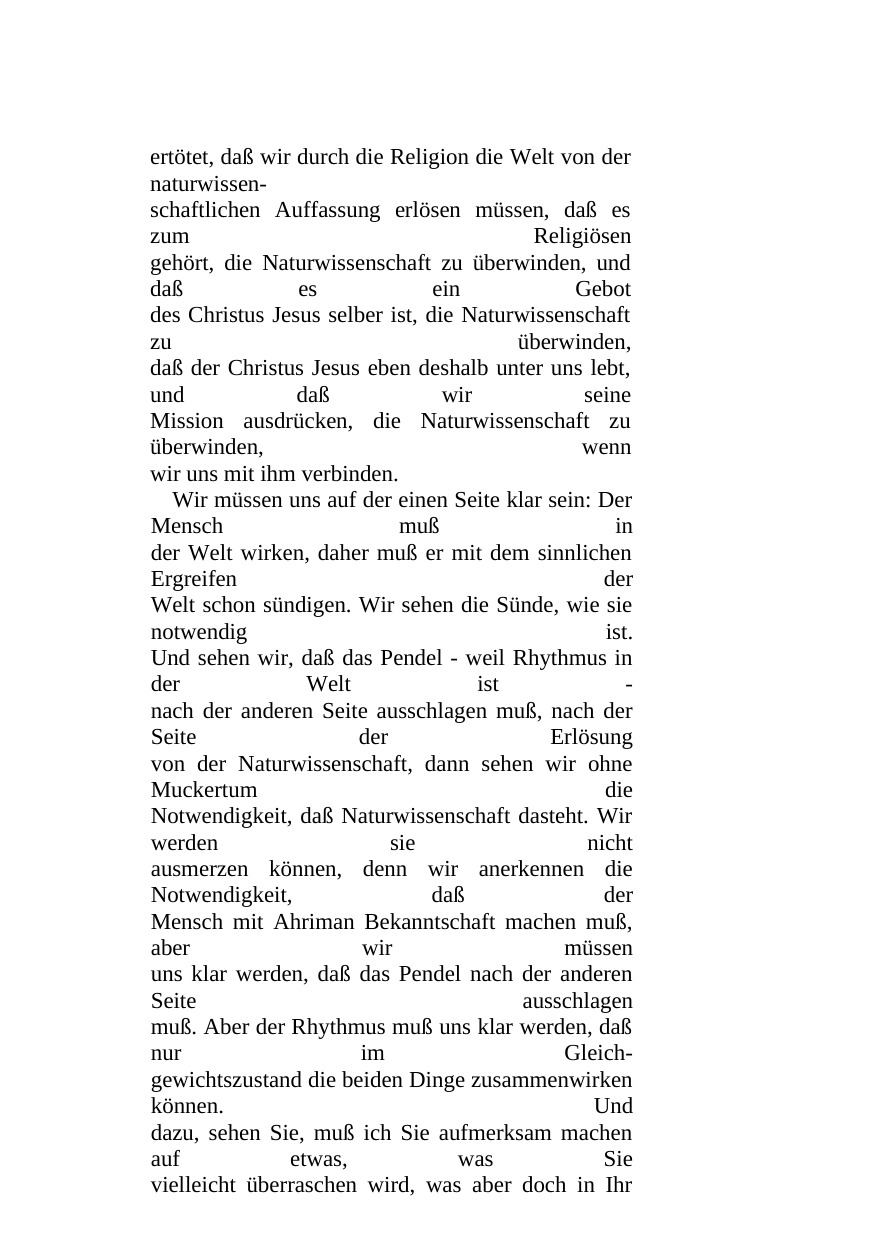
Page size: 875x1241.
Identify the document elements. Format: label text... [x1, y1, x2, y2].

text Wir müssen uns auf der einen Seite klar sein: Der Mensch muß in der Welt wirken, daher muß er mit dem sinnlichen Ergreifen der Welt schon sündigen. Wir sehen die Sünde, wie sie notwendig ist. Und sehen wir, daß das Pendel - weil Rhythmus in der Welt ist - nach der anderen Seite ausschlagen muß, nach der Seite der Erlösung von der Naturwissenschaft, dann sehen wir ohne Muckertum die Notwendigkeit, daß Naturwissenschaft dasteht. Wir werden sie nicht ausmerzen können, denn wir anerkennen die Notwendigkeit, daß der Mensch mit Ahriman Bekanntschaft machen muß, aber wir müssen uns klar werden, daß das Pendel nach der anderen Seite ausschlagen muß. Aber der Rhythmus muß uns klar werden, daß nur im Gleich- gewichtszustand die beiden Dinge zusammenwirken können. Und dazu, sehen Sie, muß ich Sie aufmerksam machen auf etwas, was Sie vielleicht überraschen wird, was aber doch in Ihr [151, 486, 633, 1198]
text ertötet, daß wir durch die Religion die Welt von der naturwissen- schaftlichen Auffassung erlösen müssen, daß es zum Religiösen gehört, die Naturwissenschaft zu überwinden, und daß es ein Gebot des Christus Jesus selber ist, die Naturwissenschaft zu überwinden, daß der Christus Jesus eben deshalb unter uns lebt, und daß wir seine Mission ausdrücken, die Naturwissenschaft zu überwinden, wenn wir uns mit ihm verbinden. [150, 143, 631, 486]
